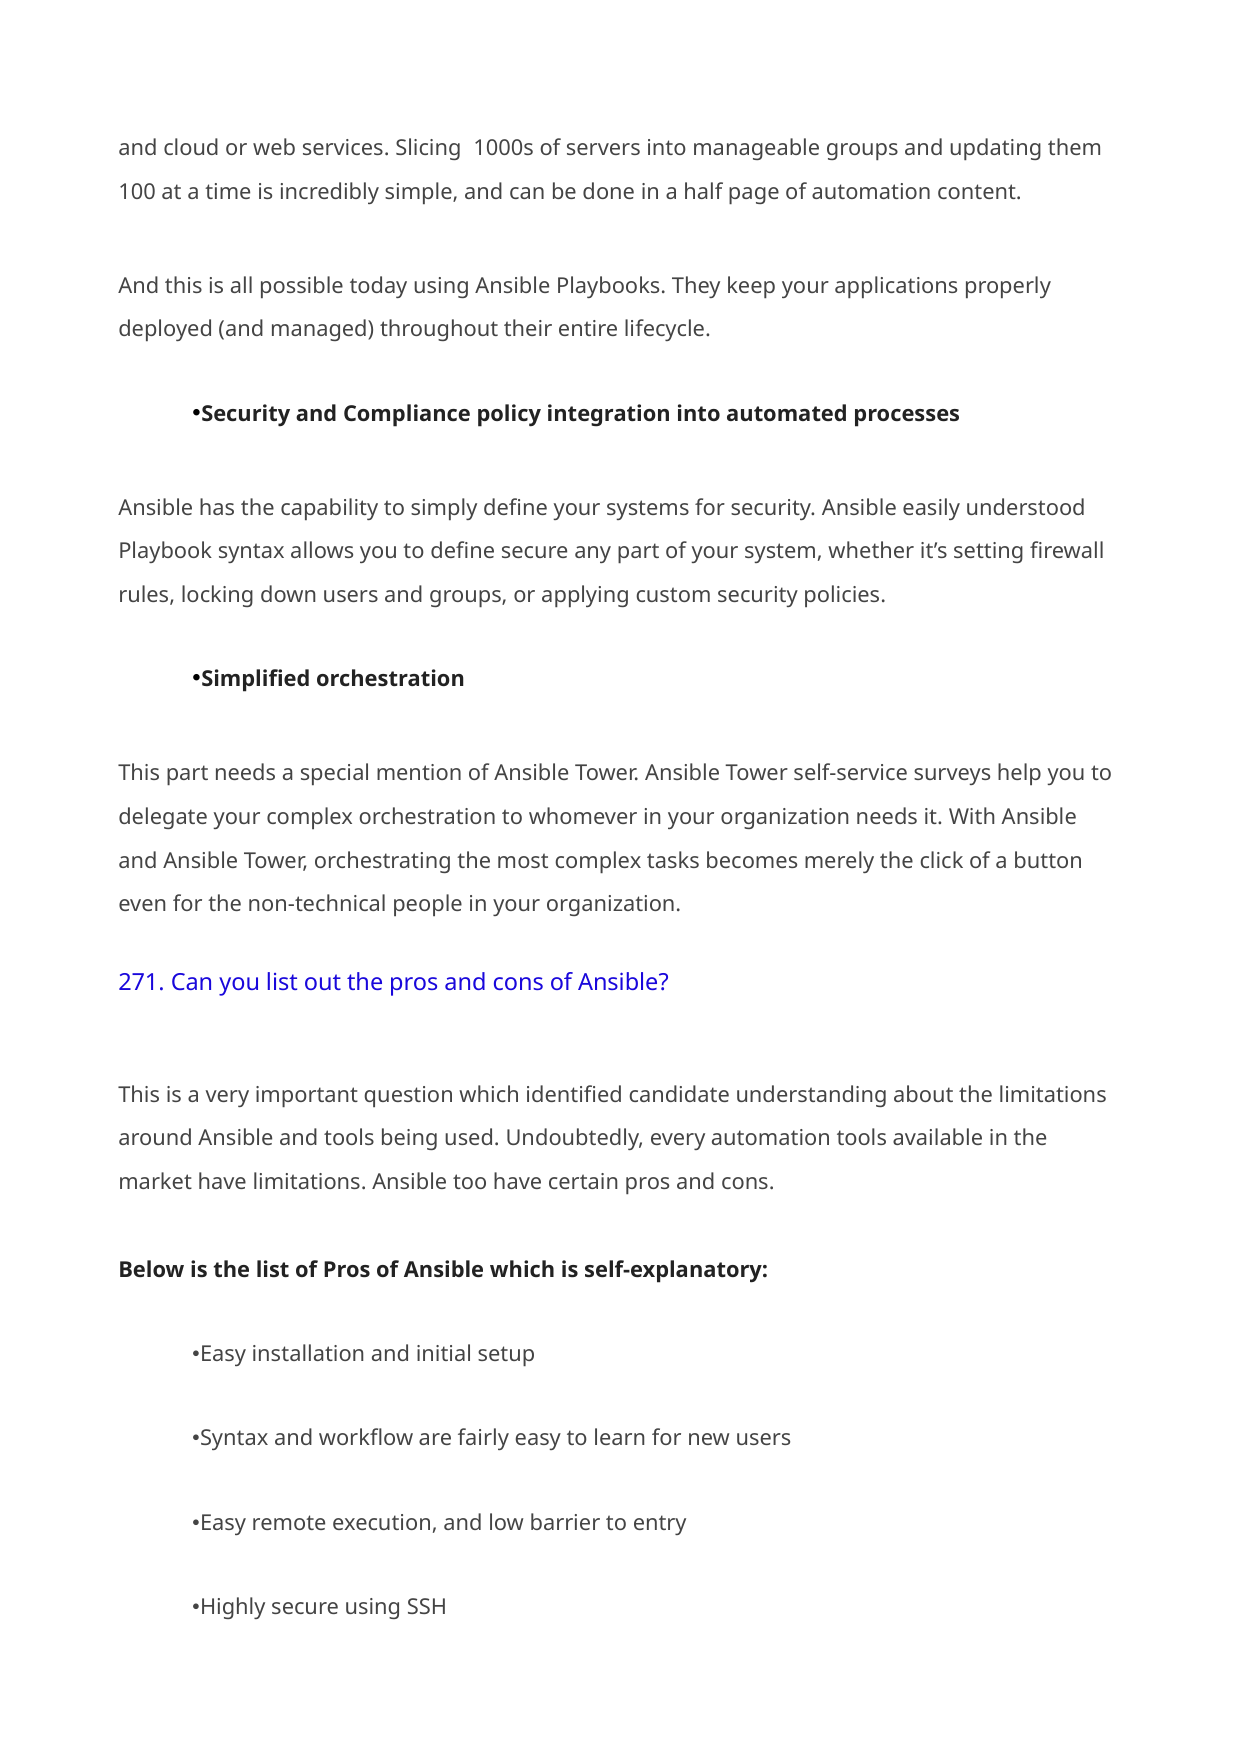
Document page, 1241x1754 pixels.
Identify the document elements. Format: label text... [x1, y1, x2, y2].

text And this is all possible today using Ansible Playbooks. They keep your applications properly deployed (and managed) throughout their entire lifecycle. [118, 256, 1122, 343]
text and cloud or web services. Slicing 1000s of servers into manageable groups and updating them 100 at a time is incredibly simple, and can be done in a half page of automation content. [118, 118, 1122, 206]
list Simplified orchestration [118, 659, 1122, 693]
text Ansible has the capability to simply define your systems for security. Ansible easily understood Playbook syntax allows you to define secure any part of your system, whether it’s setting firewall rules, locking down users and groups, or applying custom security policies. [118, 477, 1122, 609]
list Highly secure using SSH [118, 1587, 1122, 1621]
text 271. Can you list out the pros and cons of Ansible? [118, 966, 1122, 998]
list Security and Compliance policy integration into automated processes [118, 393, 1122, 427]
list Syntax and workflow are fairly easy to learn for new users [118, 1418, 1122, 1452]
text This is a very important question which identified candidate understanding about the limitations around Ansible and tools being used. Undoubtedly, every automation tools available in the market have limitations. Ansible too have certain pros and cons. Below is the list of Pros of Ansible which is self-explanatory: [118, 1065, 1122, 1283]
text This part needs a special mention of Ansible Tower. Ansible Tower self-service surveys help you to delegate your complex orchestration to whomever in your organization needs it. With Ansible and Ansible Tower, orchestrating the most complex tasks becomes merely the click of a button even for the non-technical people in your organization. [118, 743, 1122, 918]
list Easy remote execution, and low barrier to entry [118, 1502, 1122, 1537]
list Easy installation and initial setup [118, 1333, 1122, 1368]
